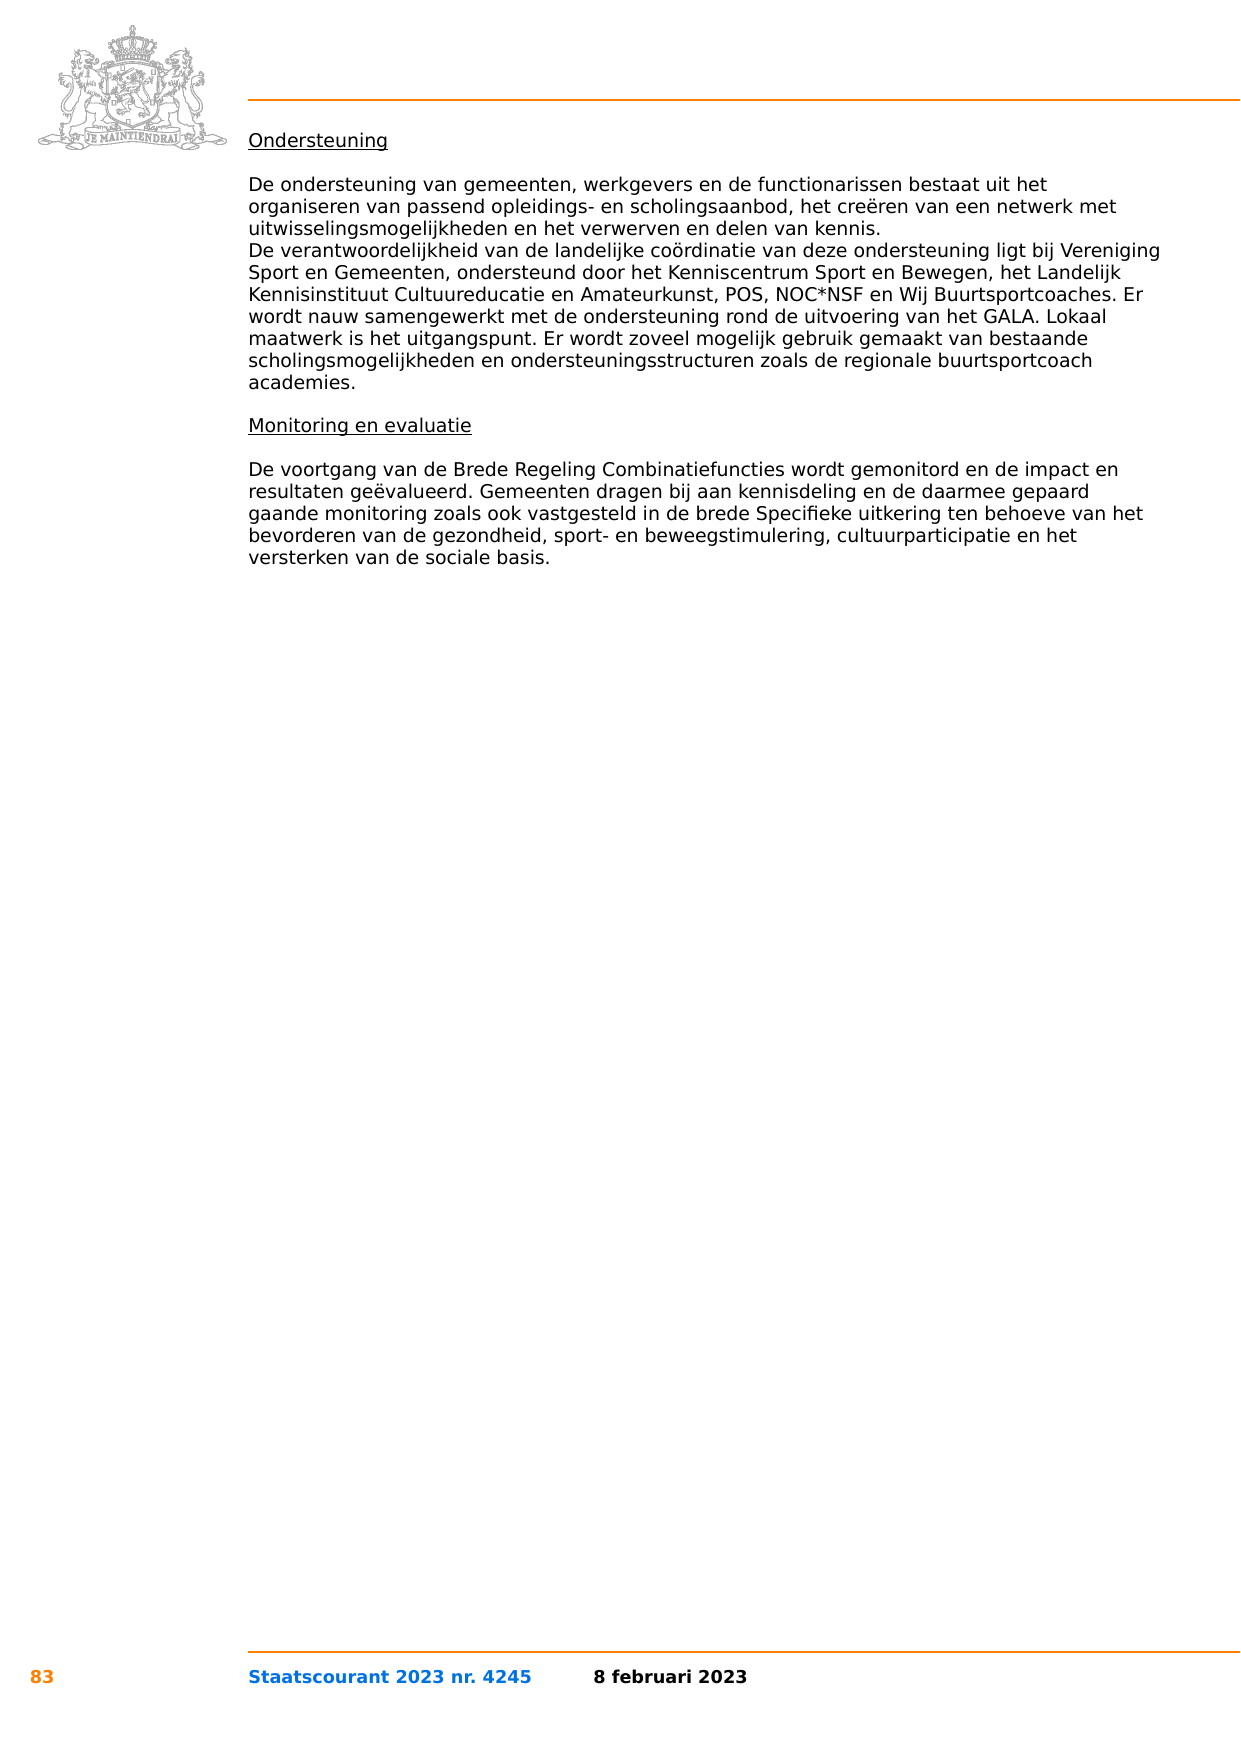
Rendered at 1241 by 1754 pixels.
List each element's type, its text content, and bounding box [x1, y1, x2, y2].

text De voortgang van de Brede Regeling Combinatiefuncties wordt gemonitord en de impact en resultaten geëvalueerd. Gemeenten dragen bij aan kennisdeling en de daarmee gepaard gaande monitoring zoals ook vastgesteld in de brede Specifieke uitkering ten behoeve van het bevorderen van de gezondheid, sport- en beweegstimulering, cultuurparticipatie en het versterken van de sociale basis. [248, 459, 1163, 569]
text De ondersteuning van gemeenten, werkgevers en de functionarissen bestaat uit het organiseren van passend opleidings- en scholingsaanbod, het creëren van een netwerk met uitwisselingsmogelijkheden en het verwerven en delen van kennis. [248, 174, 1163, 240]
subtitle Monitoring en evaluatie [248, 415, 1163, 437]
subtitle Ondersteuning [248, 130, 1163, 152]
picture [38, 25, 227, 150]
text De verantwoordelijkheid van de landelijke coördinatie van deze ondersteuning ligt bij Vereniging Sport en Gemeenten, ondersteund door het Kenniscentrum Sport en Bewegen, het Landelijk Kennisinstituut Cultuureducatie en Amateurkunst, POS, NOC*NSF en Wij Buurtsportcoaches. Er wordt nauw samengewerkt met de ondersteuning rond de uitvoering van het GALA. Lokaal maatwerk is het uitgangspunt. Er wordt zoveel mogelijk gebruik gemaakt van bestaande scholingsmogelijkheden en ondersteuningsstructuren zoals de regionale buurtsportcoach academies. [248, 240, 1163, 393]
